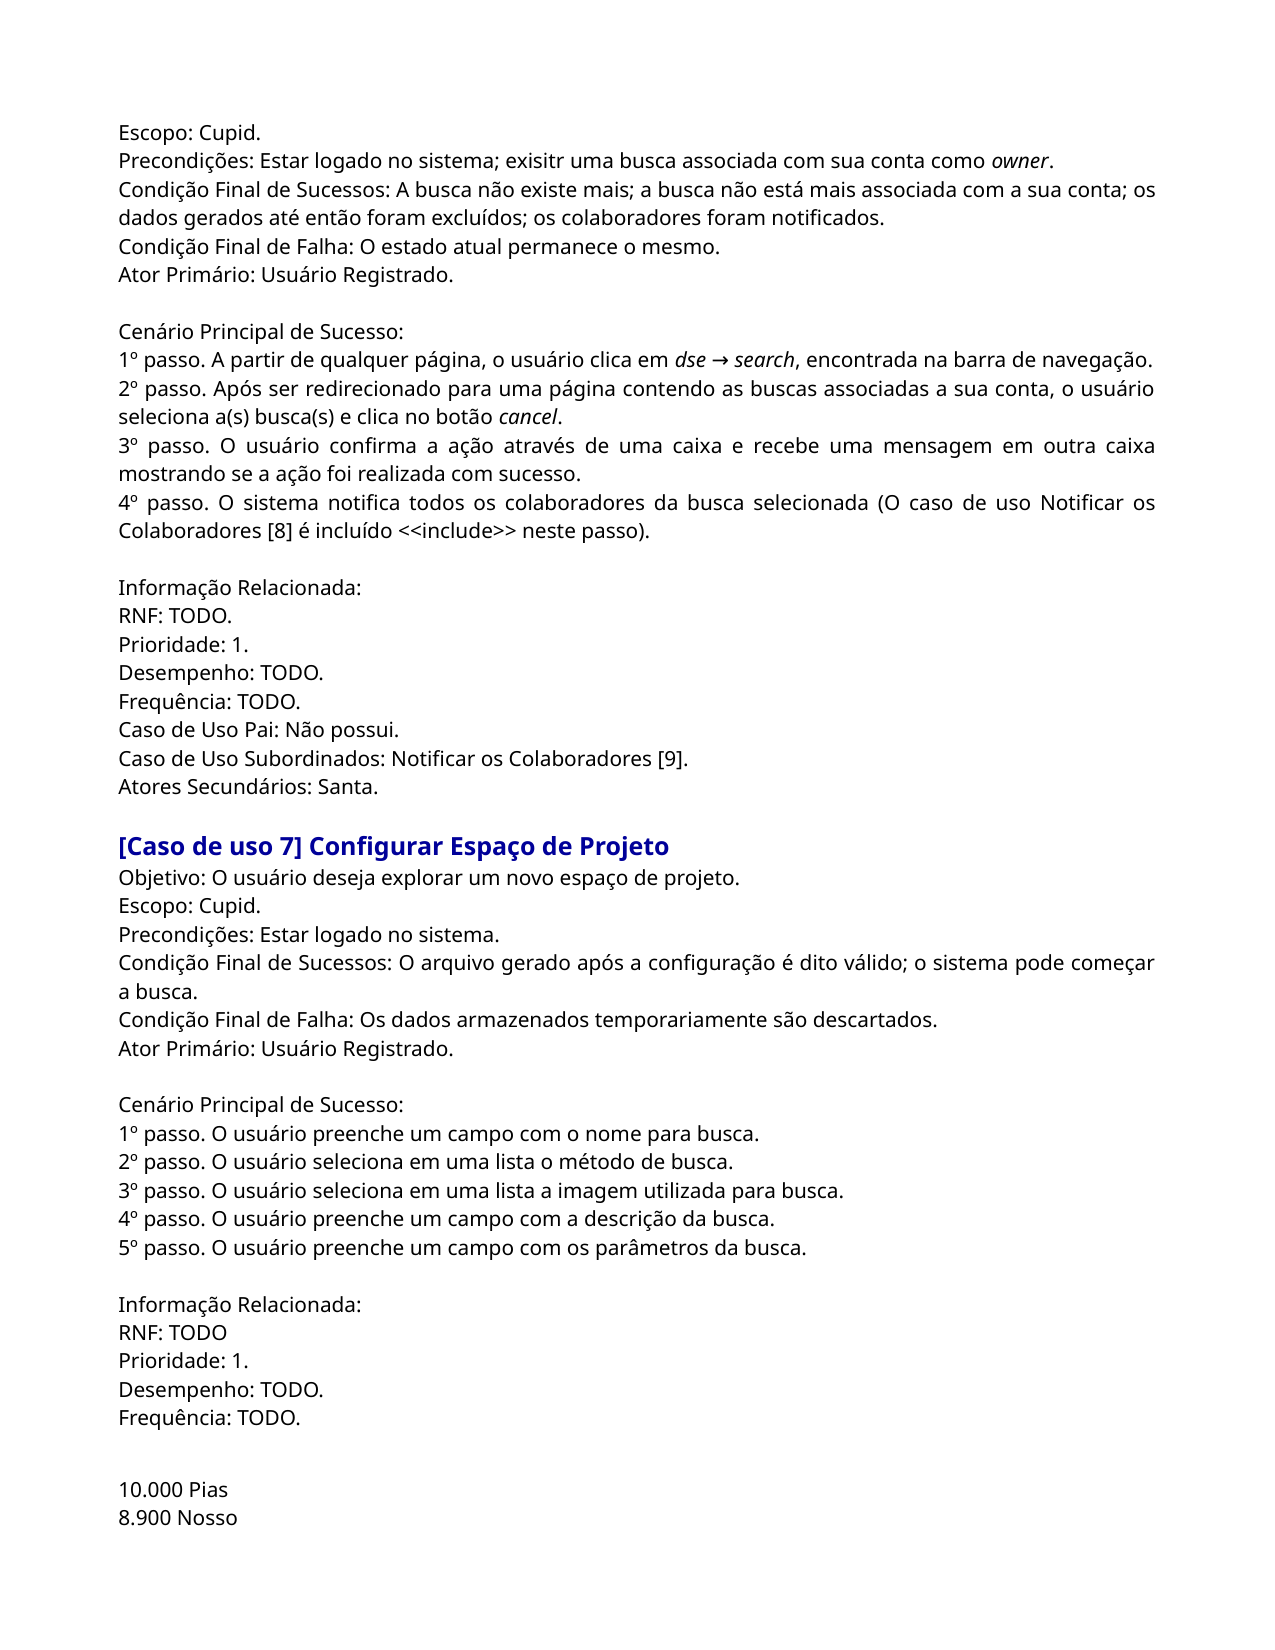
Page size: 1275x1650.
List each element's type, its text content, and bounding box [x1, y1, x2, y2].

text Objetivo: O usuário deseja explorar um novo espaço de projeto. [118, 863, 1157, 892]
text 4º passo. O sistema notifica todos os colaboradores da busca selecionada (O caso de uso Notificar os Colaboradores [8] é incluído <<include>> neste passo). [118, 488, 1157, 545]
text Caso de Uso Subordinados: Notificar os Colaboradores [9]. [118, 744, 1157, 772]
text Ator Primário: Usuário Registrado. [118, 1034, 1157, 1062]
text Desempenho: TODO. [118, 658, 1157, 687]
text Atores Secundários: Santa. [118, 772, 1157, 801]
text 1º passo. O usuário preenche um campo com o nome para busca. [118, 1119, 1157, 1147]
text Condição Final de Falha: O estado atual permanece o mesmo. [118, 232, 1157, 260]
text Condição Final de Sucessos: A busca não existe mais; a busca não está mais associada com a sua conta; os dados gerados até então foram excluídos; os colaboradores foram notificados. [118, 175, 1157, 232]
text Prioridade: 1. [118, 1347, 1157, 1375]
text Escopo: Cupid. [118, 892, 1157, 920]
text 3º passo. O usuário seleciona em uma lista a imagem utilizada para busca. [118, 1176, 1157, 1204]
text 3º passo. O usuário confirma a ação através de uma caixa e recebe uma mensagem em outra caixa mostrando se a ação foi realizada com sucesso. [118, 431, 1157, 488]
text Informação Relacionada: [118, 1290, 1157, 1318]
text Caso de Uso Pai: Não possui. [118, 715, 1157, 744]
text 2º passo. Após ser redirecionado para uma página contendo as buscas associadas a sua conta, o usuário seleciona a(s) busca(s) e clica no botão cancel. [118, 374, 1157, 431]
text Frequência: TODO. [118, 1403, 1157, 1432]
text Desempenho: TODO. [118, 1375, 1157, 1403]
text Condição Final de Sucessos: O arquivo gerado após a configuração é dito válido; o sistema pode começar a busca. [118, 948, 1157, 1005]
text Informação Relacionada: [118, 573, 1157, 602]
text [Caso de uso 7] Configurar Espaço de Projeto [118, 829, 1157, 863]
text Precondições: Estar logado no sistema. [118, 920, 1157, 948]
text 1º passo. A partir de qualquer página, o usuário clica em dse → search, encontrada na barra de navegação. [118, 346, 1157, 374]
text Cenário Principal de Sucesso: [118, 1091, 1157, 1119]
text Ator Primário: Usuário Registrado. [118, 260, 1157, 289]
text 5º passo. O usuário preenche um campo com os parâmetros da busca. [118, 1233, 1157, 1261]
text Condição Final de Falha: Os dados armazenados temporariamente são descartados. [118, 1005, 1157, 1034]
text Cenário Principal de Sucesso: [118, 317, 1157, 346]
text Precondições: Estar logado no sistema; exisitr uma busca associada com sua conta como owner. [118, 147, 1157, 175]
text Frequência: TODO. [118, 687, 1157, 715]
text Prioridade: 1. [118, 630, 1157, 658]
text RNF: TODO [118, 1318, 1157, 1347]
text Escopo: Cupid. [118, 118, 1157, 147]
text 4º passo. O usuário preenche um campo com a descrição da busca. [118, 1204, 1157, 1233]
text 2º passo. O usuário seleciona em uma lista o método de busca. [118, 1147, 1157, 1176]
text RNF: TODO. [118, 602, 1157, 630]
